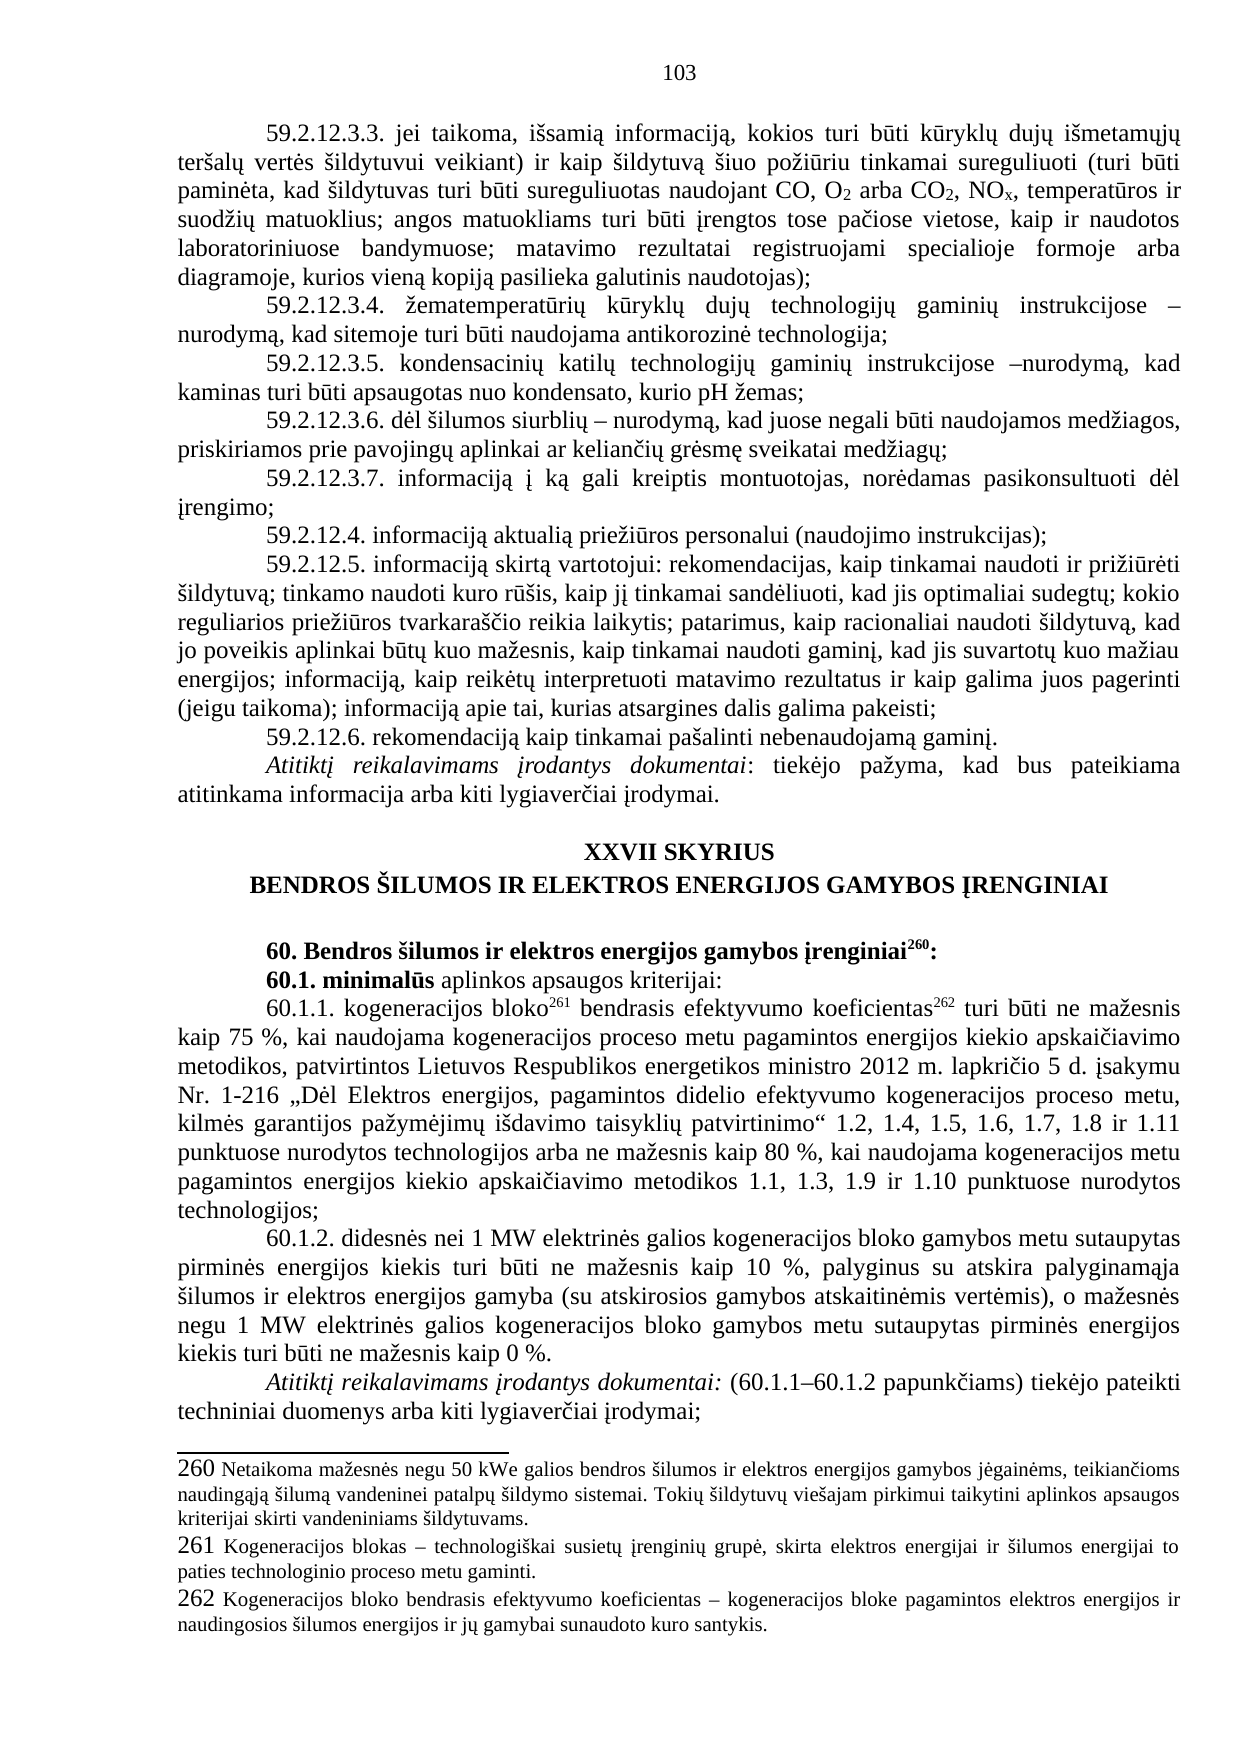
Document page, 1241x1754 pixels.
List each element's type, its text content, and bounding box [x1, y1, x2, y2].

text 60. Bendros šilumos ir elektros energijos gamybos įrenginiai: [177, 936, 1181, 965]
text 60.1.2. didesnės nei 1 MW elektrinės galios kogeneracijos bloko gamybos metu sutaupytas pirminės energijos kiekis turi būti ne mažesnis kaip 10 %, palyginus su atskira palyginamąja šilumos ir elektros energijos gamyba (su atskirosios gamybos atskaitinėmis vertėmis), o mažesnės negu 1 MW elektrinės galios kogeneracijos bloko gamybos metu sutaupytas pirminės energijos kiekis turi būti ne mažesnis kaip 0 %. [177, 1223, 1181, 1367]
text Netaikoma mažesnės negu 50 kWe galios bendros šilumos ir elektros energijos gamybos jėgainėms, teikiančioms naudingąją šilumą vandeninei patalpų šildymo sistemai. Tokių šildytuvų viešajam pirkimui taikytini aplinkos apsaugos kriterijai skirti vandeniniams šildytuvams. [177, 1453, 1181, 1530]
text BENDROS ŠILUMOS IR ELEKTROS ENERGIJOS GAMYBOS ĮRENGINIAI [177, 870, 1181, 899]
text 59.2.12.4. informaciją aktualią priežiūros personalui (naudojimo instrukcijas); [177, 521, 1181, 549]
text 59.2.12.3.3. jei taikoma, išsamią informaciją, kokios turi būti kūryklų dujų išmetamųjų teršalų vertės šildytuvui veikiant) ir kaip šildytuvą šiuo požiūriu tinkamai sureguliuoti (turi būti paminėta, kad šildytuvas turi būti sureguliuotas naudojant CO, O2 arba CO2, NOx, temperatūros ir suodžių matuoklius; angos matuokliams turi būti įrengtos tose pačiose vietose, kaip ir naudotos laboratoriniuose bandymuose; matavimo rezultatai registruojami specialioje formoje arba diagramoje, kurios vieną kopiją pasilieka galutinis naudotojas); [177, 118, 1181, 291]
text 59.2.12.3.4. žematemperatūrių kūryklų dujų technologijų gaminių instrukcijose – nurodymą, kad sitemoje turi būti naudojama antikorozinė technologija; [177, 291, 1181, 348]
text Kogeneracijos bloko bendrasis efektyvumo koeficientas – kogeneracijos bloke pagamintos elektros energijos ir naudingosios šilumos energijos ir jų gamybai sunaudoto kuro santykis. [177, 1583, 1181, 1636]
text 59.2.12.3.5. kondensacinių katilų technologijų gaminių instrukcijose –nurodymą, kad kaminas turi būti apsaugotas nuo kondensato, kurio pH žemas; [177, 348, 1181, 406]
text 59.2.12.3.7. informaciją į ką gali kreiptis montuotojas, norėdamas pasikonsultuoti dėl įrengimo; [177, 463, 1181, 521]
text 59.2.12.3.6. dėl šilumos siurblių – nurodymą, kad juose negali būti naudojamos medžiagos, priskiriamos prie pavojingų aplinkai ar keliančių grėsmę sveikatai medžiagų; [177, 406, 1181, 463]
text 59.2.12.6. rekomendaciją kaip tinkamai pašalinti nebenaudojamą gaminį. [177, 722, 1181, 751]
text XXVII SKYRIUS [177, 837, 1181, 866]
text 59.2.12.5. informaciją skirtą vartotojui: rekomendacijas, kaip tinkamai naudoti ir prižiūrėti šildytuvą; tinkamo naudoti kuro rūšis, kaip jį tinkamai sandėliuoti, kad jis optimaliai sudegtų; kokio reguliarios priežiūros tvarkaraščio reikia laikytis; patarimus, kaip racionaliai naudoti šildytuvą, kad jo poveikis aplinkai būtų kuo mažesnis, kaip tinkamai naudoti gaminį, kad jis suvartotų kuo mažiau energijos; informaciją, kaip reikėtų interpretuoti matavimo rezultatus ir kaip galima juos pagerinti (jeigu taikoma); informaciją apie tai, kurias atsargines dalis galima pakeisti; [177, 549, 1181, 722]
text Atitiktį reikalavimams įrodantys dokumentai: tiekėjo pažyma, kad bus pateikiama atitinkama informacija arba kiti lygiaverčiai įrodymai. [177, 751, 1181, 808]
text 60.1. minimalūs aplinkos apsaugos kriterijai: [177, 965, 1181, 993]
text Kogeneracijos blokas – technologiškai susietų įrenginių grupė, skirta elektros energijai ir šilumos energijai to paties technologinio proceso metu gaminti. [177, 1530, 1181, 1583]
text Atitiktį reikalavimams įrodantys dokumentai: (60.1.1–60.1.2 papunkčiams) tiekėjo pateikti techniniai duomenys arba kiti lygiaverčiai įrodymai; [177, 1367, 1181, 1425]
text 60.1.1. kogeneracijos bloko bendrasis efektyvumo koeficientas turi būti ne mažesnis kaip 75 %, kai naudojama kogeneracijos proceso metu pagamintos energijos kiekio apskaičiavimo metodikos, patvirtintos Lietuvos Respublikos energetikos ministro 2012 m. lapkričio 5 d. įsakymu Nr. 1-216 „Dėl Elektros energijos, pagamintos didelio efektyvumo kogeneracijos proceso metu, kilmės garantijos pažymėjimų išdavimo taisyklių patvirtinimo“ 1.2, 1.4, 1.5, 1.6, 1.7, 1.8 ir 1.11 punktuose nurodytos technologijos arba ne mažesnis kaip 80 %, kai naudojama kogeneracijos metu pagamintos energijos kiekio apskaičiavimo metodikos 1.1, 1.3, 1.9 ir 1.10 punktuose nurodytos technologijos; [177, 993, 1181, 1223]
